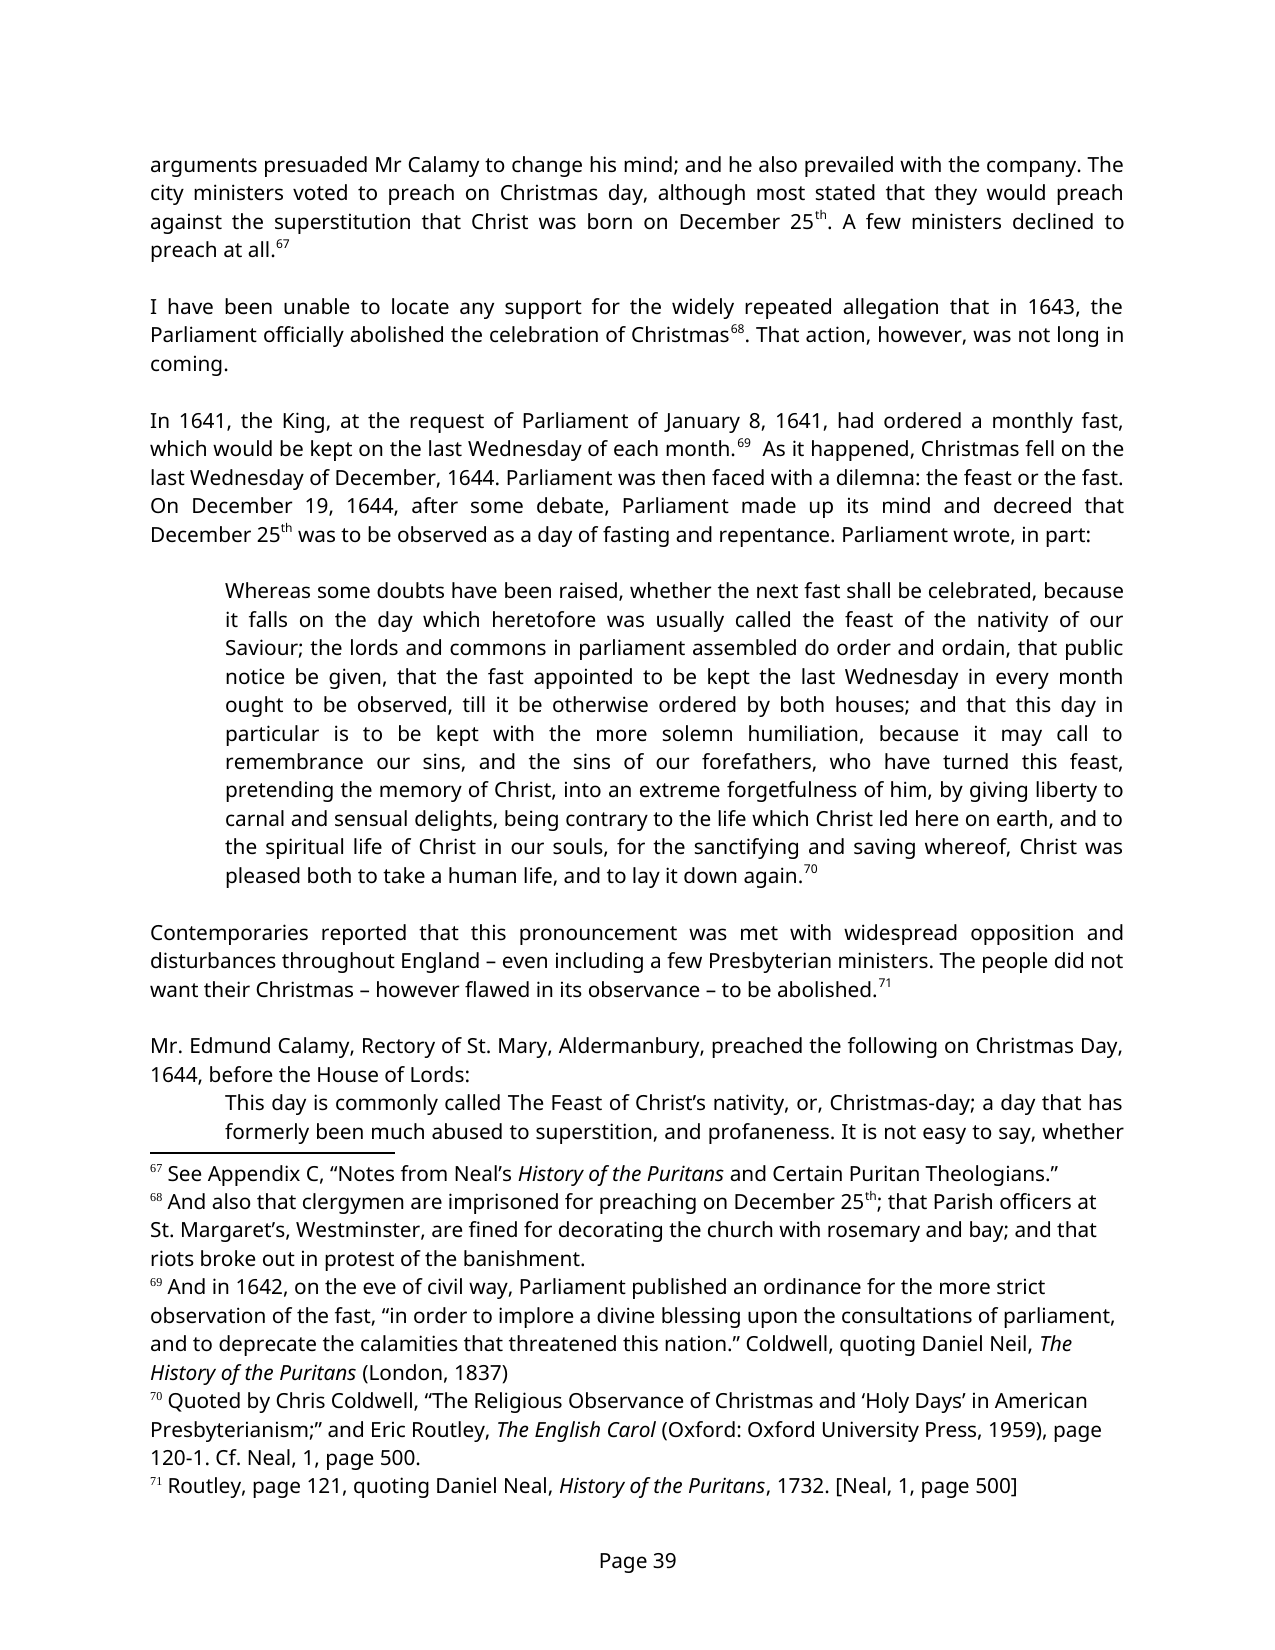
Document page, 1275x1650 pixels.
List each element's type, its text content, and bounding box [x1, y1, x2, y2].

text arguments presuaded Mr Calamy to change his mind; and he also prevailed with the company. The city ministers voted to preach on Christmas day, although most stated that they would preach against the superstitution that Christ was born on December 25th. A few ministers declined to preach at all. [150, 150, 1125, 264]
text And also that clergymen are imprisoned for preaching on December 25th; that Parish officers at St. Margaret’s, Westminster, are fined for decorating the church with rosemary and bay; and that riots broke out in protest of the banishment. [150, 1187, 1125, 1272]
text I have been unable to locate any support for the widely repeated allegation that in 1643, the Parliament officially abolished the celebration of Christmas. That action, however, was not long in coming. [150, 292, 1125, 377]
text Routley, page 121, quoting Daniel Neal, History of the Puritans, 1732. [Neal, 1, page 500] [150, 1472, 1125, 1500]
text Mr. Edmund Calamy, Rectory of St. Mary, Aldermanbury, preached the following on Christmas Day, 1644, before the House of Lords: [150, 1032, 1125, 1088]
text Whereas some doubts have been raised, whether the next fast shall be celebrated, because it falls on the day which heretofore was usually called the feast of the nativity of our Saviour; the lords and commons in parliament assembled do order and ordain, that public notice be given, that the fast appointed to be kept the last Wednesday in every month ought to be observed, till it be otherwise ordered by both houses; and that this day in particular is to be kept with the more solemn humiliation, because it may call to remembrance our sins, and the sins of our forefathers, who have turned this feast, pretending the memory of Christ, into an extreme forgetfulness of him, by giving liberty to carnal and sensual delights, being contrary to the life which Christ led here on earth, and to the spiritual life of Christ in our souls, for the sanctifying and saving whereof, Christ was pleased both to take a human life, and to lay it down again. [225, 577, 1125, 889]
text See Appendix C, “Notes from Neal’s History of the Puritans and Certain Puritan Theologians.” [150, 1159, 1125, 1187]
text Contemporaries reported that this pronouncement was met with widespread opposition and disturbances throughout England – even including a few Presbyterian ministers. The people did not want their Christmas – however flawed in its observance – to be abolished. [150, 918, 1125, 1003]
text Quoted by Chris Coldwell, “The Religious Observance of Christmas and ‘Holy Days’ in American Presbyterianism;” and Eric Routley, The English Carol (Oxford: Oxford University Press, 1959), page 120-1. Cf. Neal, 1, page 500. [150, 1386, 1125, 1472]
text In 1641, the King, at the request of Parliament of January 8, 1641, had ordered a monthly fast, which would be kept on the last Wednesday of each month. As it happened, Christmas fell on the last Wednesday of December, 1644. Parliament was then faced with a dilemna: the feast or the fast. On December 19, 1644, after some debate, Parliament made up its mind and decreed that December 25th was to be observed as a day of fasting and repentance. Parliament wrote, in part: [150, 406, 1125, 548]
text This day is commonly called The Feast of Christ’s nativity, or, Christmas-day; a day that has formerly been much abused to superstition, and profaneness. It is not easy to say, whether [225, 1088, 1125, 1145]
text And in 1642, on the eve of civil way, Parliament published an ordinance for the more strict observation of the fast, “in order to implore a divine blessing upon the consultations of parliament, and to deprecate the calamities that threatened this nation.” Coldwell, quoting Daniel Neil, The History of the Puritans (London, 1837) [150, 1272, 1125, 1386]
